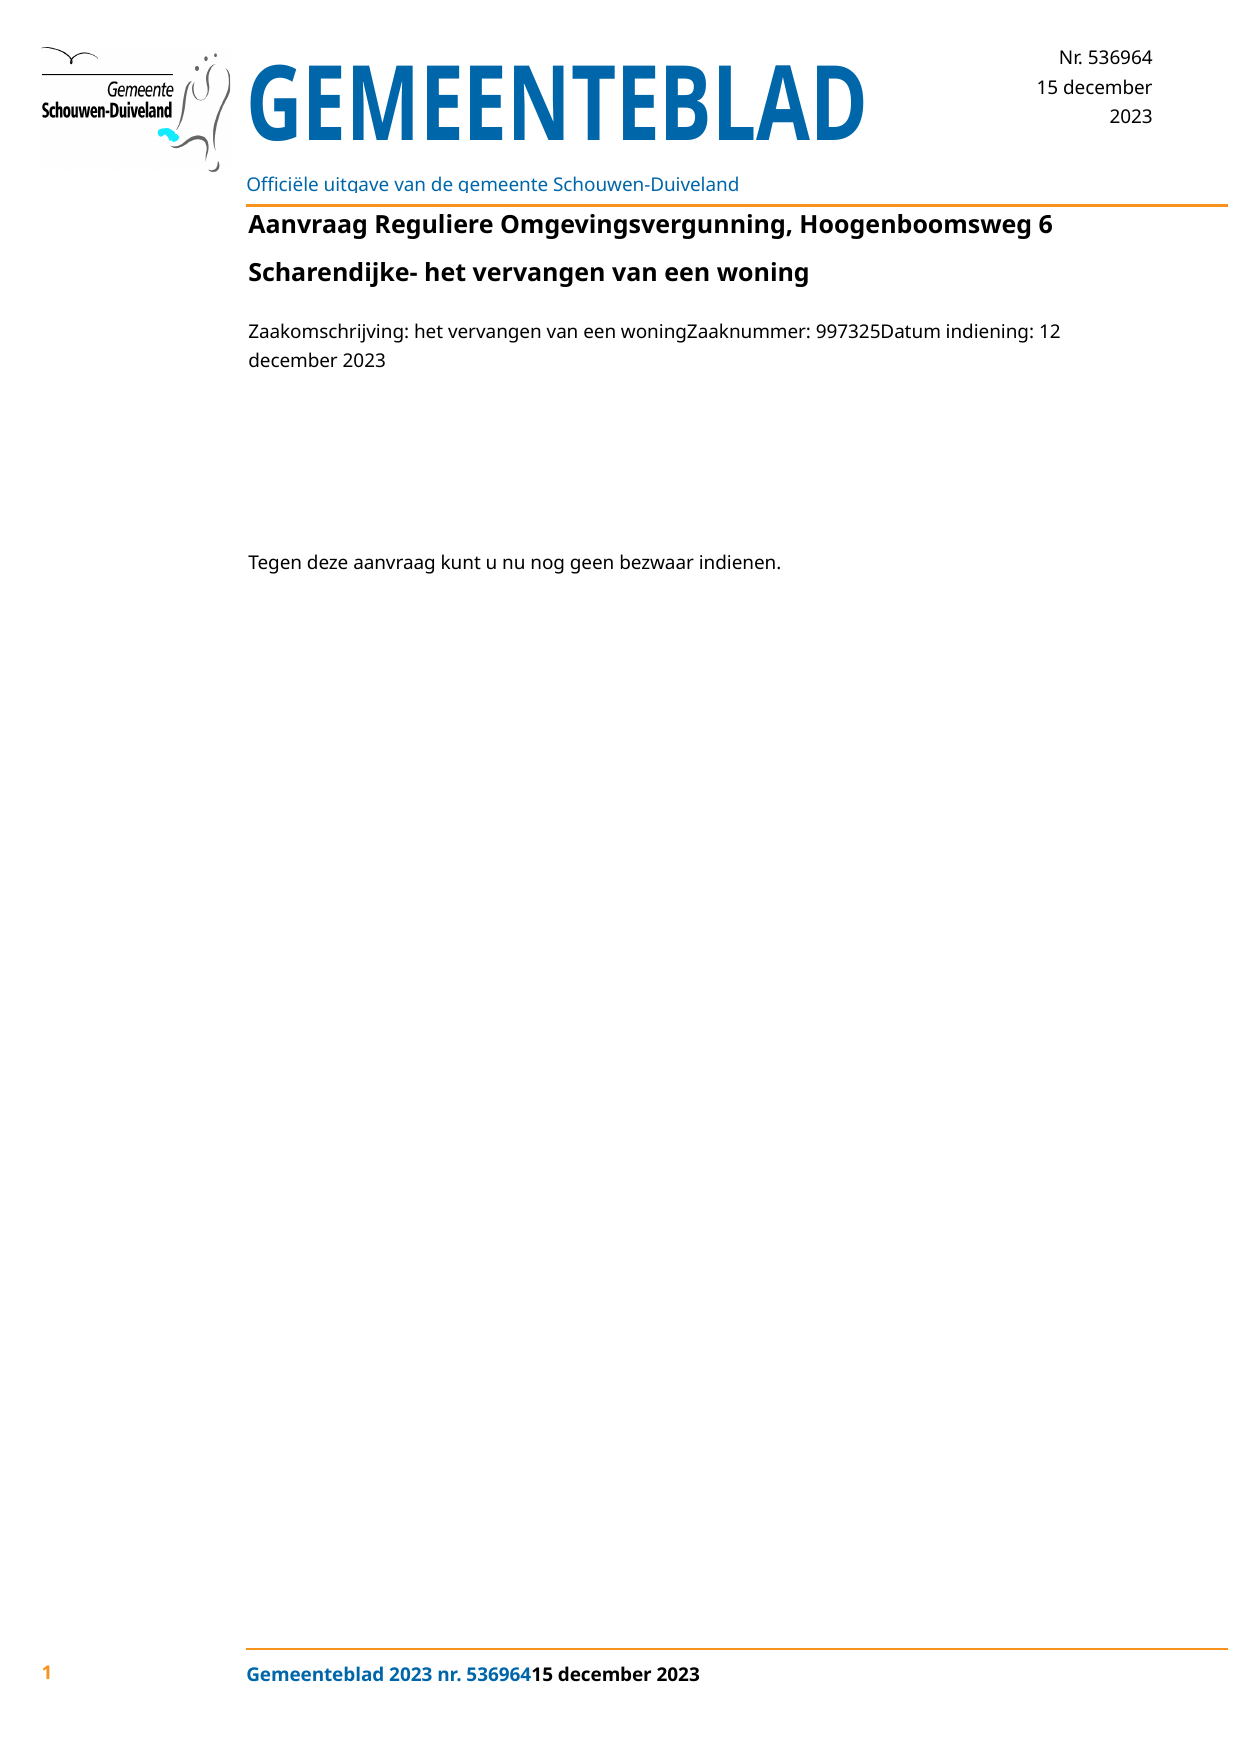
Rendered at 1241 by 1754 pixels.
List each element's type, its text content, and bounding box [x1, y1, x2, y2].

text Tegen deze aanvraag kunt u nu nog geen bezwaar indienen. [248, 549, 1152, 575]
picture [41, 47, 231, 172]
text Aanvraag Reguliere Omgevingsvergunning, Hoogenboomsweg 6 Scharendijke- het vervangen van een woning [248, 207, 1152, 288]
text Zaakomschrijving: het vervangen van een woningZaaknummer: 997325Datum indiening: 12 december 2023 [248, 318, 1152, 373]
